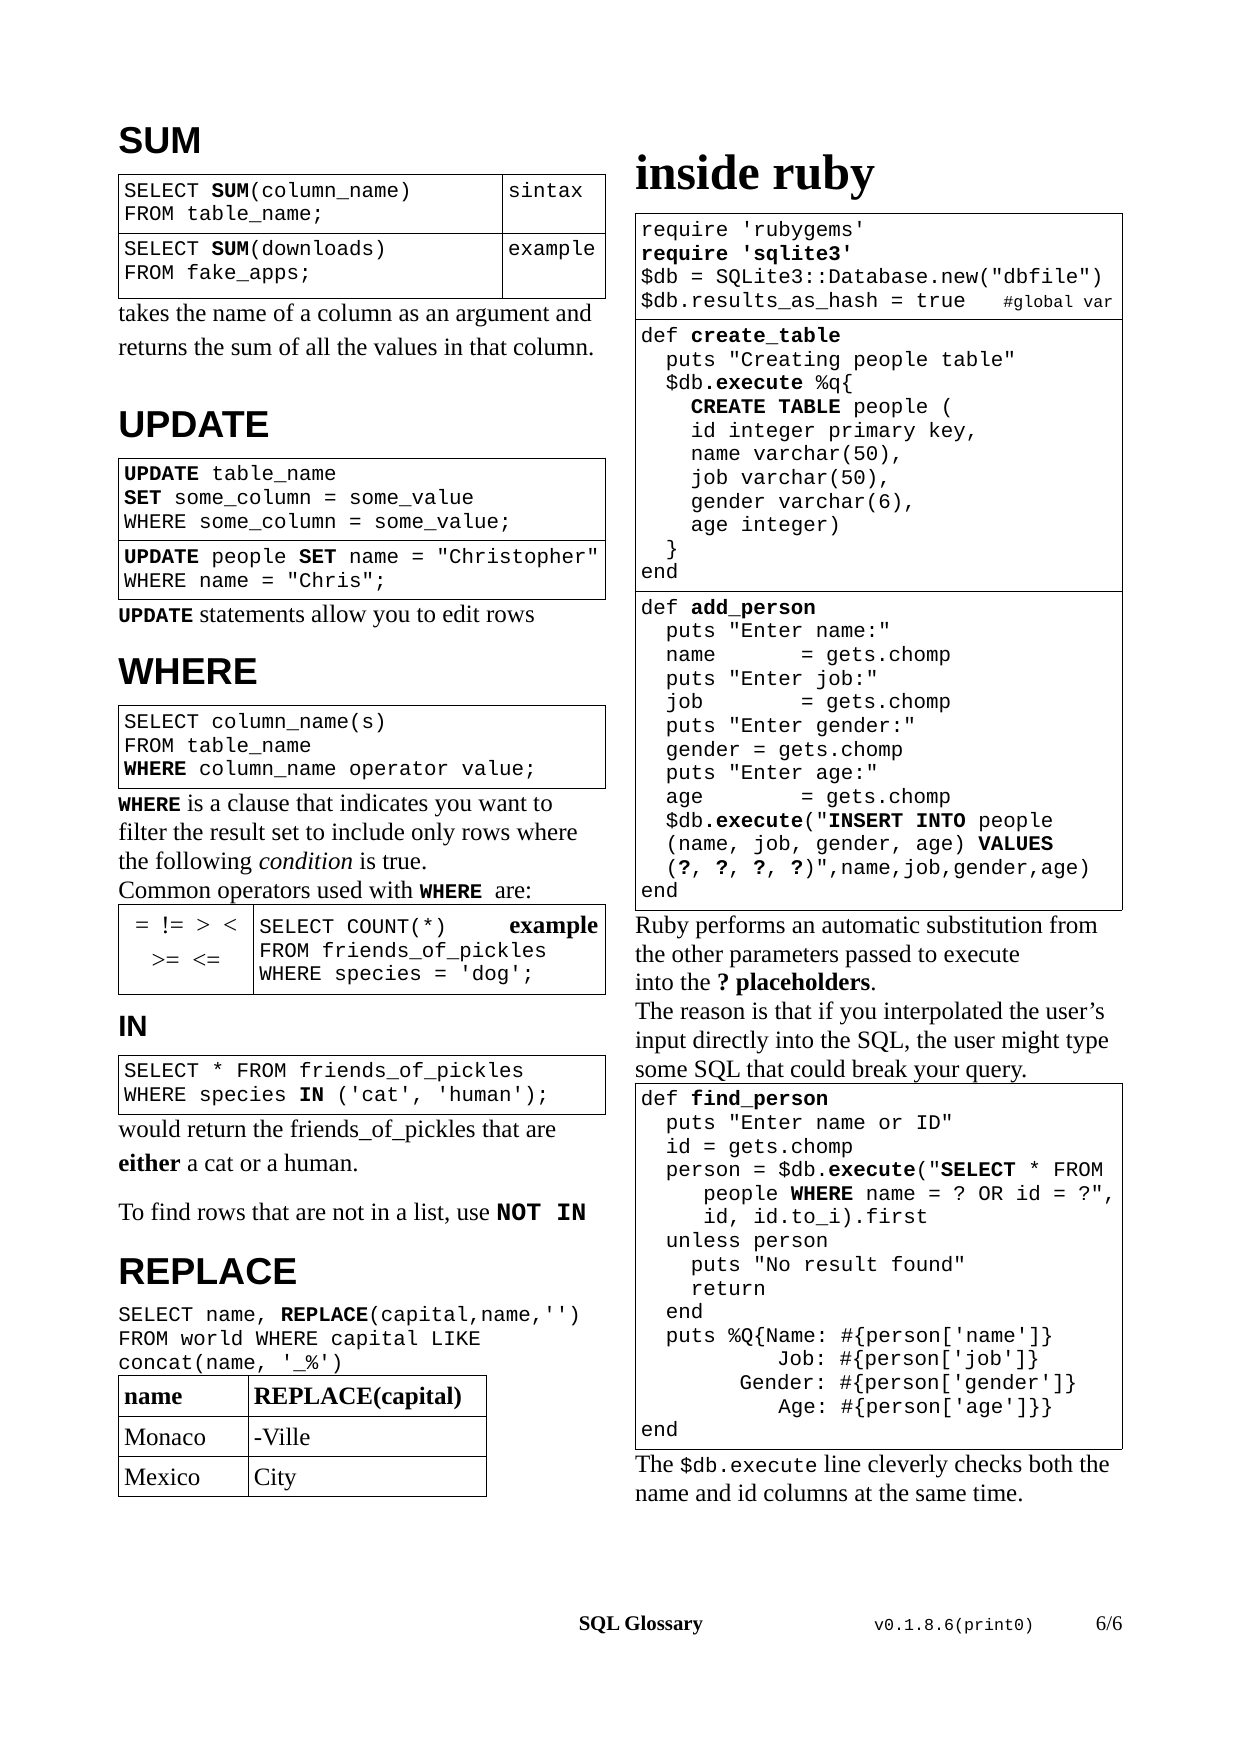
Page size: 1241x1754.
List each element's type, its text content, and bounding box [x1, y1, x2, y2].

table_cell def create_table puts "Creating people table" $db.execute %q{ CREATE TABLE people ( id integer primary key, name varchar(50), job varchar(50), gender varchar(6), age integer) } end [636, 320, 1122, 591]
table_header REPLACE(capital) [249, 1376, 486, 1416]
subtitle UPDATE [118, 402, 605, 445]
table_header SELECT * FROM friends_of_pickles WHERE species IN ('cat', 'human'); [119, 1056, 605, 1113]
text Common operators used with WHERE are: [118, 875, 605, 904]
table_cell SELECT SUM(downloads) FROM fake_apps; [119, 234, 502, 297]
table_header SELECT column_name(s) FROM table_name WHERE column_name operator value; [119, 706, 605, 788]
table_header name [119, 1376, 248, 1416]
subtitle REPLACE [118, 1249, 605, 1292]
table_cell UPDATE people SET name = "Christopher" WHERE name = "Chris"; [119, 541, 605, 599]
table_cell Monaco [119, 1417, 248, 1456]
text WHERE is a clause that indicates you want to filter the result set to include only rows where the following condition is true. [118, 789, 605, 875]
text Ruby performs an automatic substitution from the other parameters passed to execute [635, 911, 1122, 967]
text To find rows that are not in a list, use NOT IN [118, 1197, 605, 1228]
text UPDATE statements allow you to edit rows [118, 600, 605, 629]
table_header UPDATE table_name SET some_column = some_value WHERE some_column = some_value; [119, 459, 605, 540]
subtitle SUM [118, 118, 605, 161]
text takes the name of a column as an argument and returns the sum of all the values in that column. [118, 299, 605, 361]
table_cell def add_person puts "Enter name:" name = gets.chomp puts "Enter job:" job = gets.chomp puts "Enter gender:" gender = gets.chomp puts "Enter age:" age = gets.chomp $db.execute("INSERT INTO people (name, job, gender, age) VALUES (?, ?, ?, ?)",name,job,gender,age) end [636, 592, 1122, 910]
table_header def find_person puts "Enter name or ID" id = gets.chomp person = $db.execute("SELECT * FROM people WHERE name = ? OR id = ?", id, id.to_i).first unless person puts "No result found" return end puts %Q{Name: #{person['name']} Job: #{person['job']} Gender: #{person['gender']} Age: #{person['age']}} end [636, 1084, 1122, 1449]
table_header = != > < >= <= [119, 905, 253, 994]
table_cell Mexico [119, 1457, 248, 1496]
table_cell City [249, 1457, 486, 1496]
table_header SELECT SUM(column_name) FROM table_name; [119, 175, 502, 233]
text The reason is that if you interpolated the user’s input directly into the SQL, the user might type some SQL that could break your query. [635, 996, 1122, 1082]
table_cell -Ville [249, 1417, 486, 1456]
table_cell example [503, 234, 605, 297]
table_header SELECT COUNT(*) example FROM friends_of_pickles WHERE species = 'dog'; [254, 905, 605, 994]
subtitle IN [118, 1008, 605, 1042]
table_header sintax [503, 175, 605, 233]
subtitle WHERE [118, 649, 605, 693]
text into the ? placeholders. [635, 967, 1122, 996]
table_header require 'rubygems' require 'sqlite3' $db = SQLite3::Database.new("dbfile") $db.results_as_hash = true #global var [636, 214, 1122, 319]
text SELECT name, REPLACE(capital,name,'') FROM world WHERE capital LIKE concat(name, '_%') [118, 1304, 605, 1375]
text would return the friends_of_pickles that are either a cat or a human. [118, 1115, 605, 1177]
subtitle inside ruby [635, 143, 1122, 201]
text The $db.execute line cleverly checks both the name and id columns at the same time. [635, 1450, 1122, 1507]
